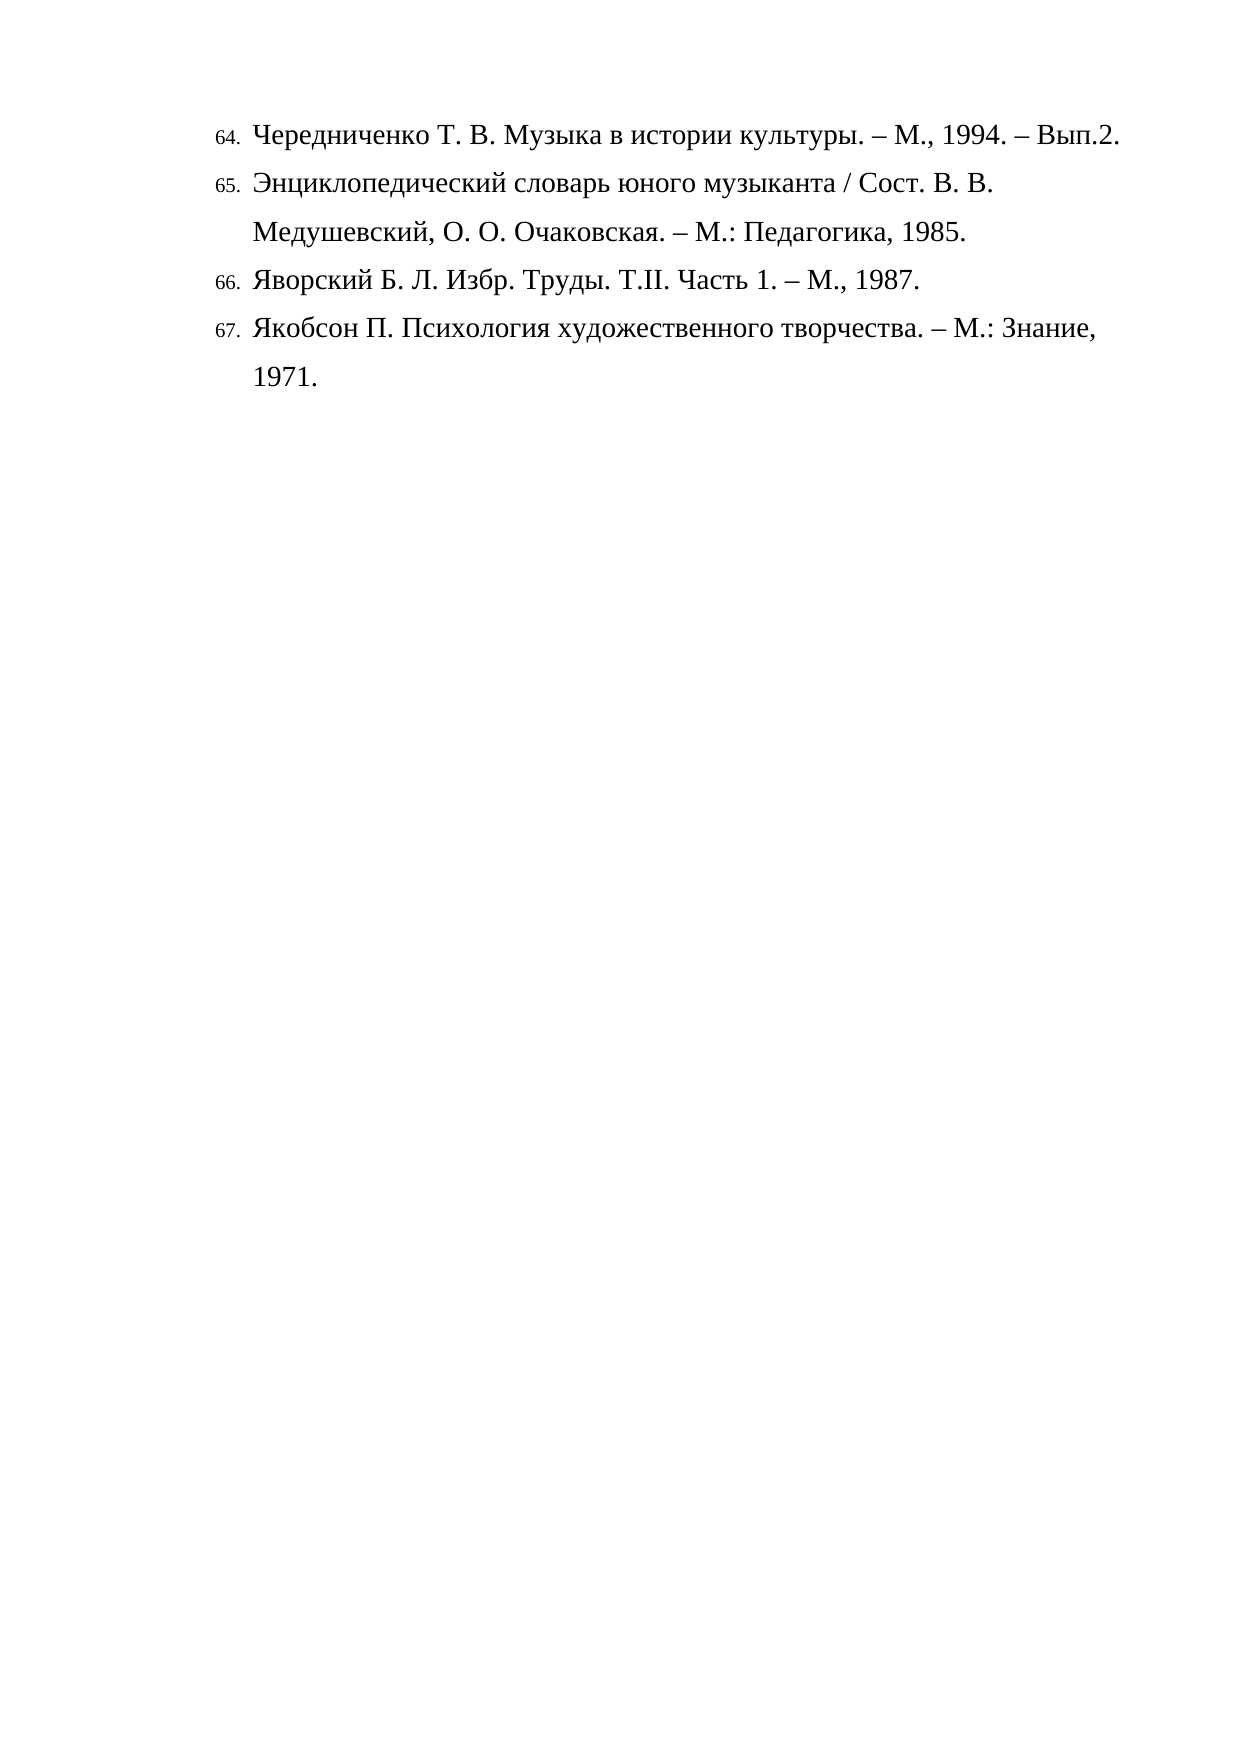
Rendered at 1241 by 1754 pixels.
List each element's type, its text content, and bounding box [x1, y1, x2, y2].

list Яворский Б. Л. Избр. Труды. Т.II. Часть 1. – М., 1987. [215, 263, 1152, 296]
list Чередниченко Т. В. Музыка в истории культуры. – М., 1994. – Вып.2. [215, 118, 1152, 150]
list Якобсон П. Психология художественного творчества. – М.: Знание, 1971. [215, 312, 1152, 393]
list Энциклопедический словарь юного музыканта / Сост. В. В. Медушевский, О. О. Очаковская. – М.: Педагогика, 1985. [215, 167, 1152, 247]
